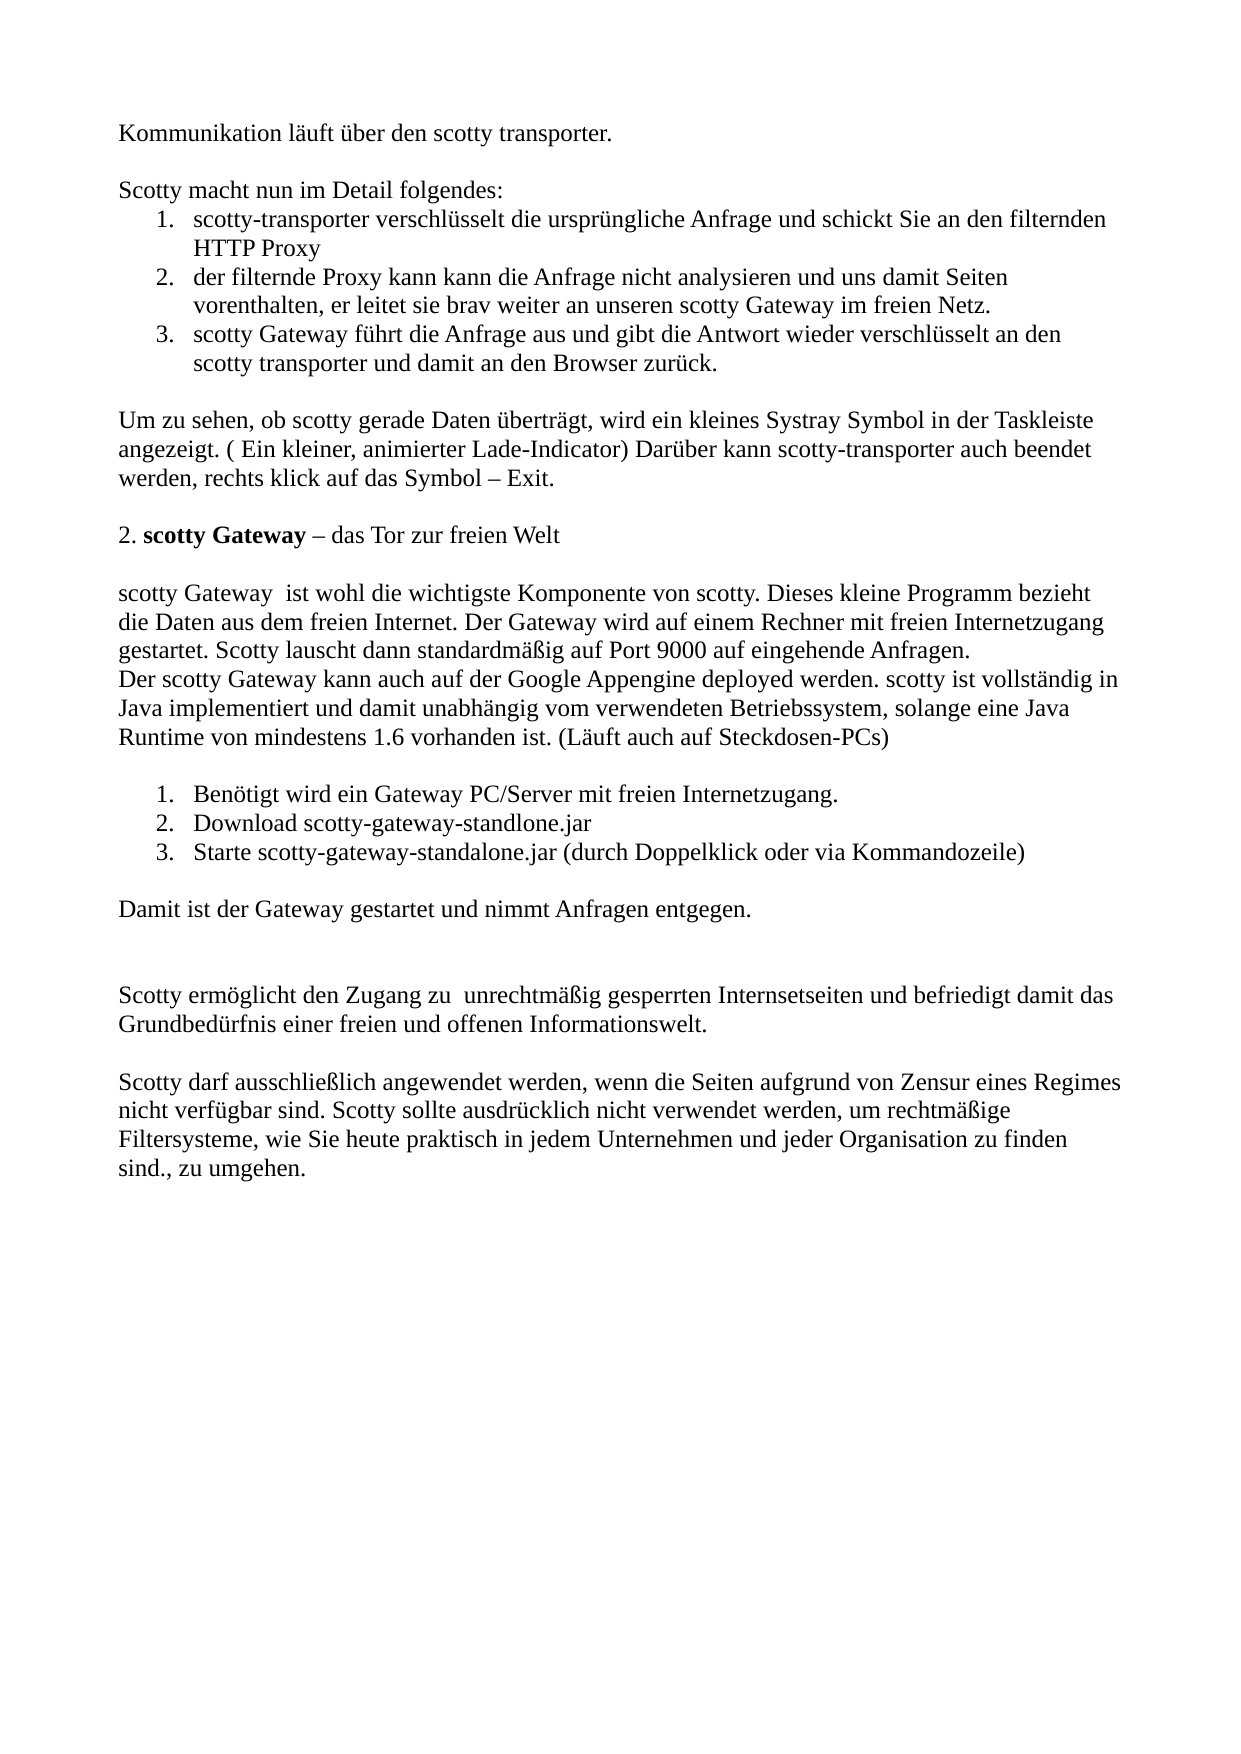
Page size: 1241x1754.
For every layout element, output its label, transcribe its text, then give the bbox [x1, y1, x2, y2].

text Damit ist der Gateway gestartet und nimmt Anfragen entgegen. [118, 894, 1122, 923]
list der filternde Proxy kann kann die Anfrage nicht analysieren und uns damit Seiten vorenthalten, er leitet sie brav weiter an unseren scotty Gateway im freien Netz. [156, 262, 1122, 319]
text Kommunikation läuft über den scotty transporter. [118, 118, 1122, 147]
text Um zu sehen, ob scotty gerade Daten überträgt, wird ein kleines Systray Symbol in der Taskleiste angezeigt. ( Ein kleiner, animierter Lade-Indicator) Darüber kann scotty-transporter auch beendet werden, rechts klick auf das Symbol – Exit. [118, 406, 1122, 492]
text Scotty macht nun im Detail folgendes: [118, 176, 1122, 204]
text Scotty ermöglicht den Zugang zu unrechtmäßig gesperrten Internsetseiten und befriedigt damit das Grundbedürfnis einer freien und offenen Informationswelt. [118, 981, 1122, 1038]
list Download scotty-gateway-standlone.jar [156, 808, 1122, 837]
list scotty Gateway führt die Anfrage aus und gibt die Antwort wieder verschlüsselt an den scotty transporter und damit an den Browser zurück. [156, 319, 1122, 377]
list Starte scotty-gateway-standalone.jar (durch Doppelklick oder via Kommandozeile) [156, 837, 1122, 866]
text scotty Gateway ist wohl die wichtigste Komponente von scotty. Dieses kleine Programm bezieht die Daten aus dem freien Internet. Der Gateway wird auf einem Rechner mit freien Internetzugang gestartet. Scotty lauscht dann standardmäßig auf Port 9000 auf eingehende Anfragen. [118, 578, 1122, 664]
text Der scotty Gateway kann auch auf der Google Appengine deployed werden. scotty ist vollständig in Java implementiert und damit unabhängig vom verwendeten Betriebssystem, solange eine Java Runtime von mindestens 1.6 vorhanden ist. (Läuft auch auf Steckdosen-PCs) [118, 664, 1122, 751]
text Scotty darf ausschließlich angewendet werden, wenn die Seiten aufgrund von Zensur eines Regimes nicht verfügbar sind. Scotty sollte ausdrücklich nicht verwendet werden, um rechtmäßige Filtersysteme, wie Sie heute praktisch in jedem Unternehmen und jeder Organisation zu finden sind., zu umgehen. [118, 1067, 1122, 1182]
list Benötigt wird ein Gateway PC/Server mit freien Internetzugang. [156, 779, 1122, 808]
list scotty-transporter verschlüsselt die ursprüngliche Anfrage und schickt Sie an den filternden HTTP Proxy [156, 204, 1122, 262]
text 2. scotty Gateway – das Tor zur freien Welt [118, 521, 1122, 549]
